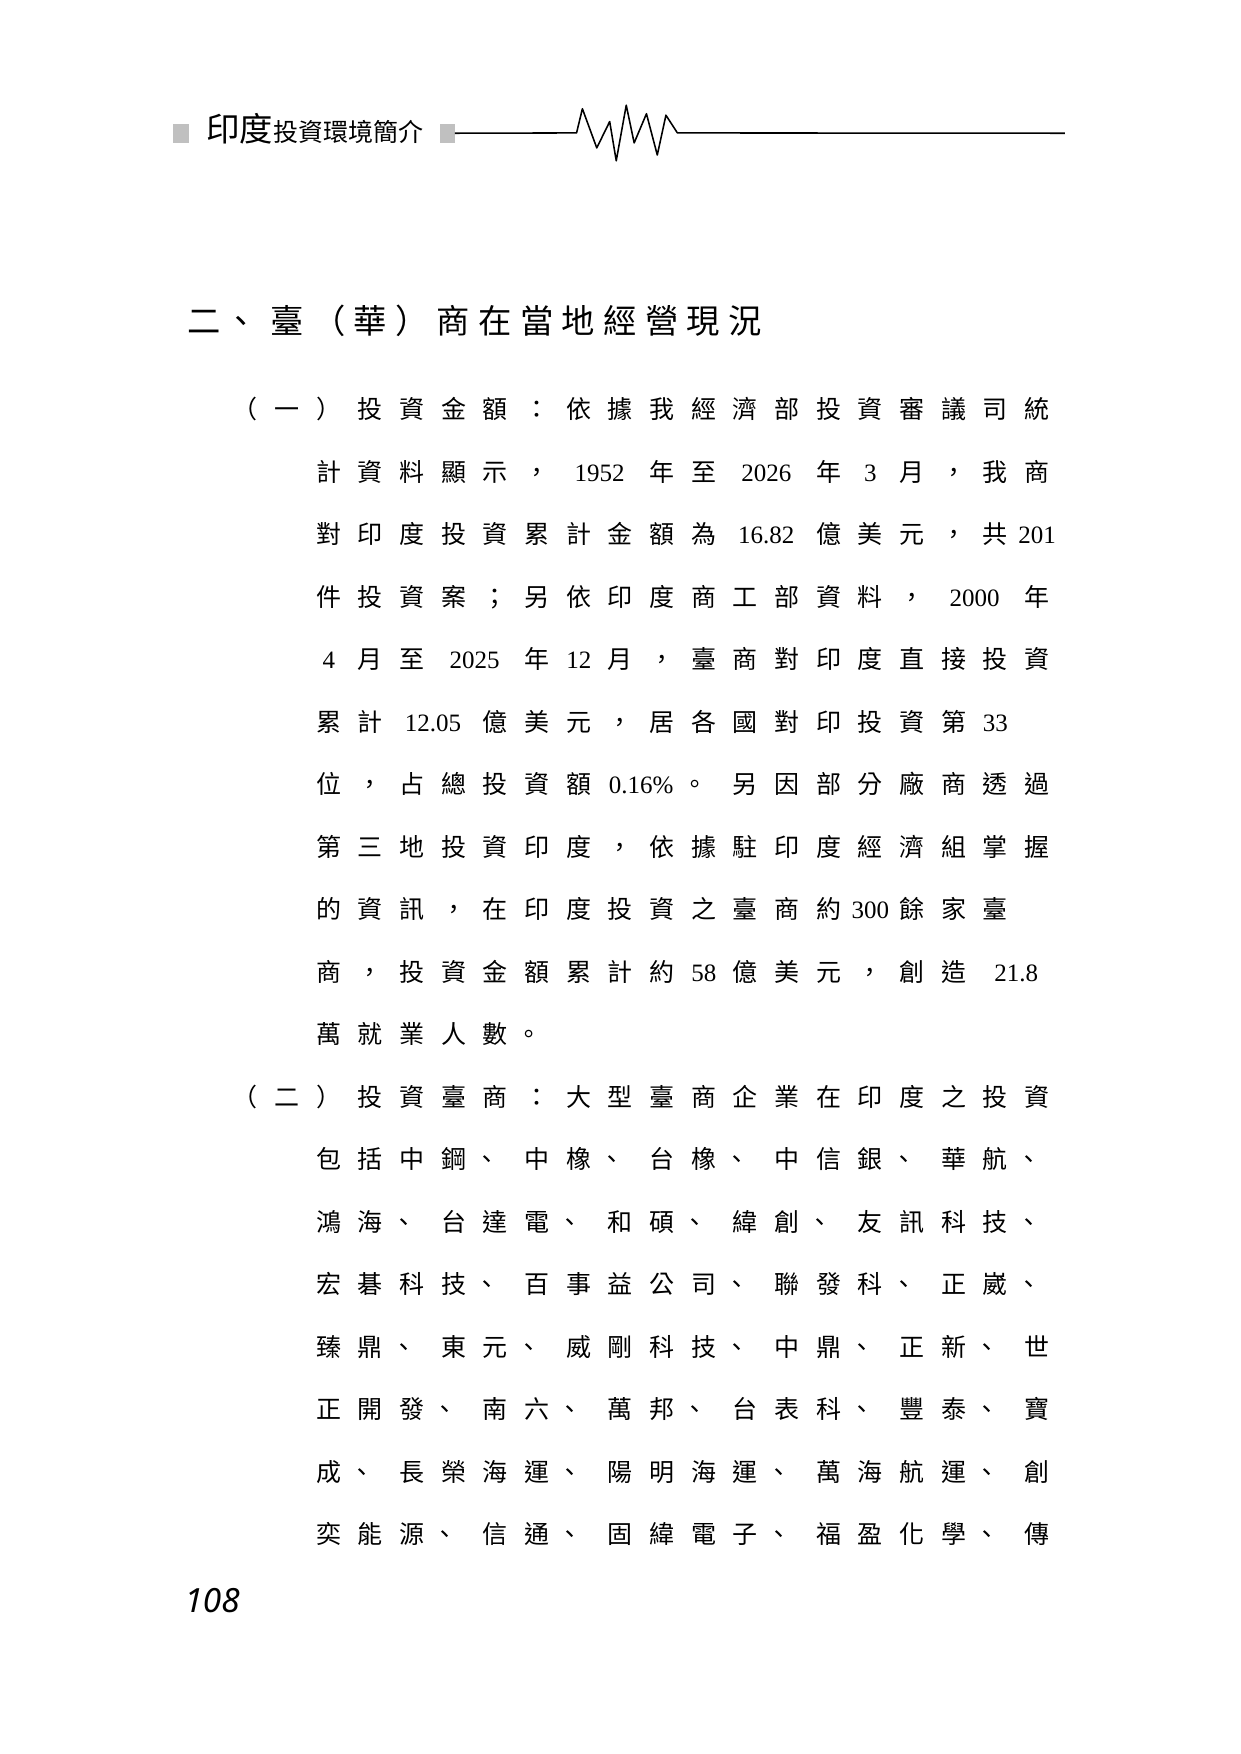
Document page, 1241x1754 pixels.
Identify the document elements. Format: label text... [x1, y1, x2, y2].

text （二）投資臺商：大型臺商企業在印度之投資包括中鋼、中橡、台橡、中信銀、華航、鴻海、台達電、和碩、緯創、友訊科技、宏碁科技、百事益公司、聯發科、正崴、臻鼎、東元、威剛科技、中鼎、正新、世正開發、南六、萬邦、台表科、豐泰、寶成、長榮海運、陽明海運、萬海航運、創奕能源、信通、固緯電子、福盈化學、傳 [207, 1054, 1058, 1554]
text 二、臺（華）商在當地經營現況 [183, 277, 1058, 339]
text （一）投資金額：依據我經濟部投資審議司統計資料顯示，1952年至2026年3月，我商對印度投資累計金額為16.82億美元，共201件投資案；另依印度商工部資料，2000年4月至2025年12月，臺商對印度直接投資累計12.05億美元，居各國對印投資第33位，占總投資額0.16%。另因部分廠商透過第三地投資印度，依據駐印度經濟組掌握的資訊，在印度投資之臺商約300餘家臺商，投資金額累計約58億美元，創造21.8萬就業人數。 [207, 366, 1058, 1054]
